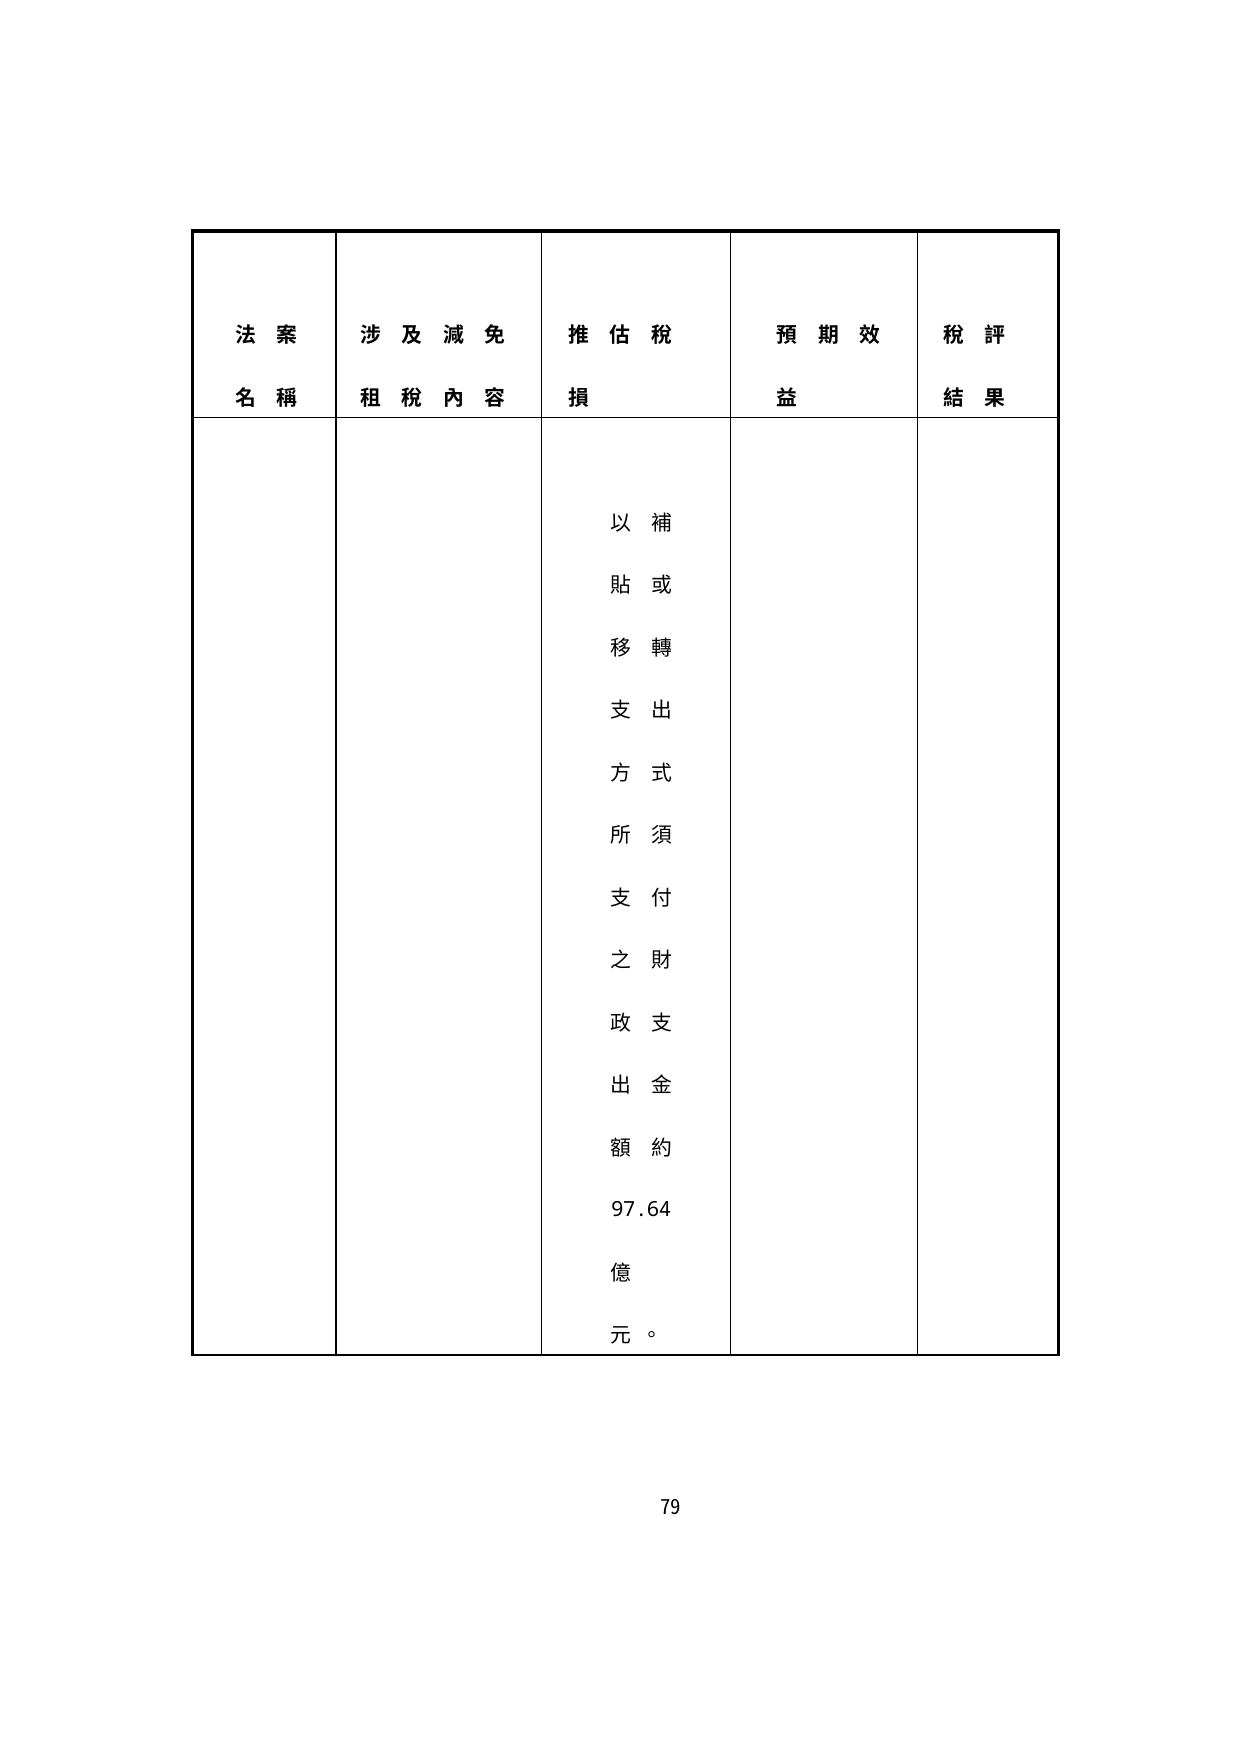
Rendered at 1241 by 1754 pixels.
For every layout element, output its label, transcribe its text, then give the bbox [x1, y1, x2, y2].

table_header 法案名稱 [194, 233, 335, 417]
table_cell 以補貼或移轉支出方式所須支付之財政支出金額約97.64億元。 [542, 418, 730, 1354]
table_cell [337, 418, 541, 1354]
table_header 涉及減免租稅內容 [337, 233, 541, 417]
table_cell [918, 418, 1057, 1354]
table_cell [731, 418, 917, 1354]
table_cell [194, 418, 335, 1354]
table_header 推估稅損 [542, 233, 730, 417]
table_header 預期效益 [731, 233, 917, 417]
table_header 稅評結果 [918, 233, 1057, 417]
